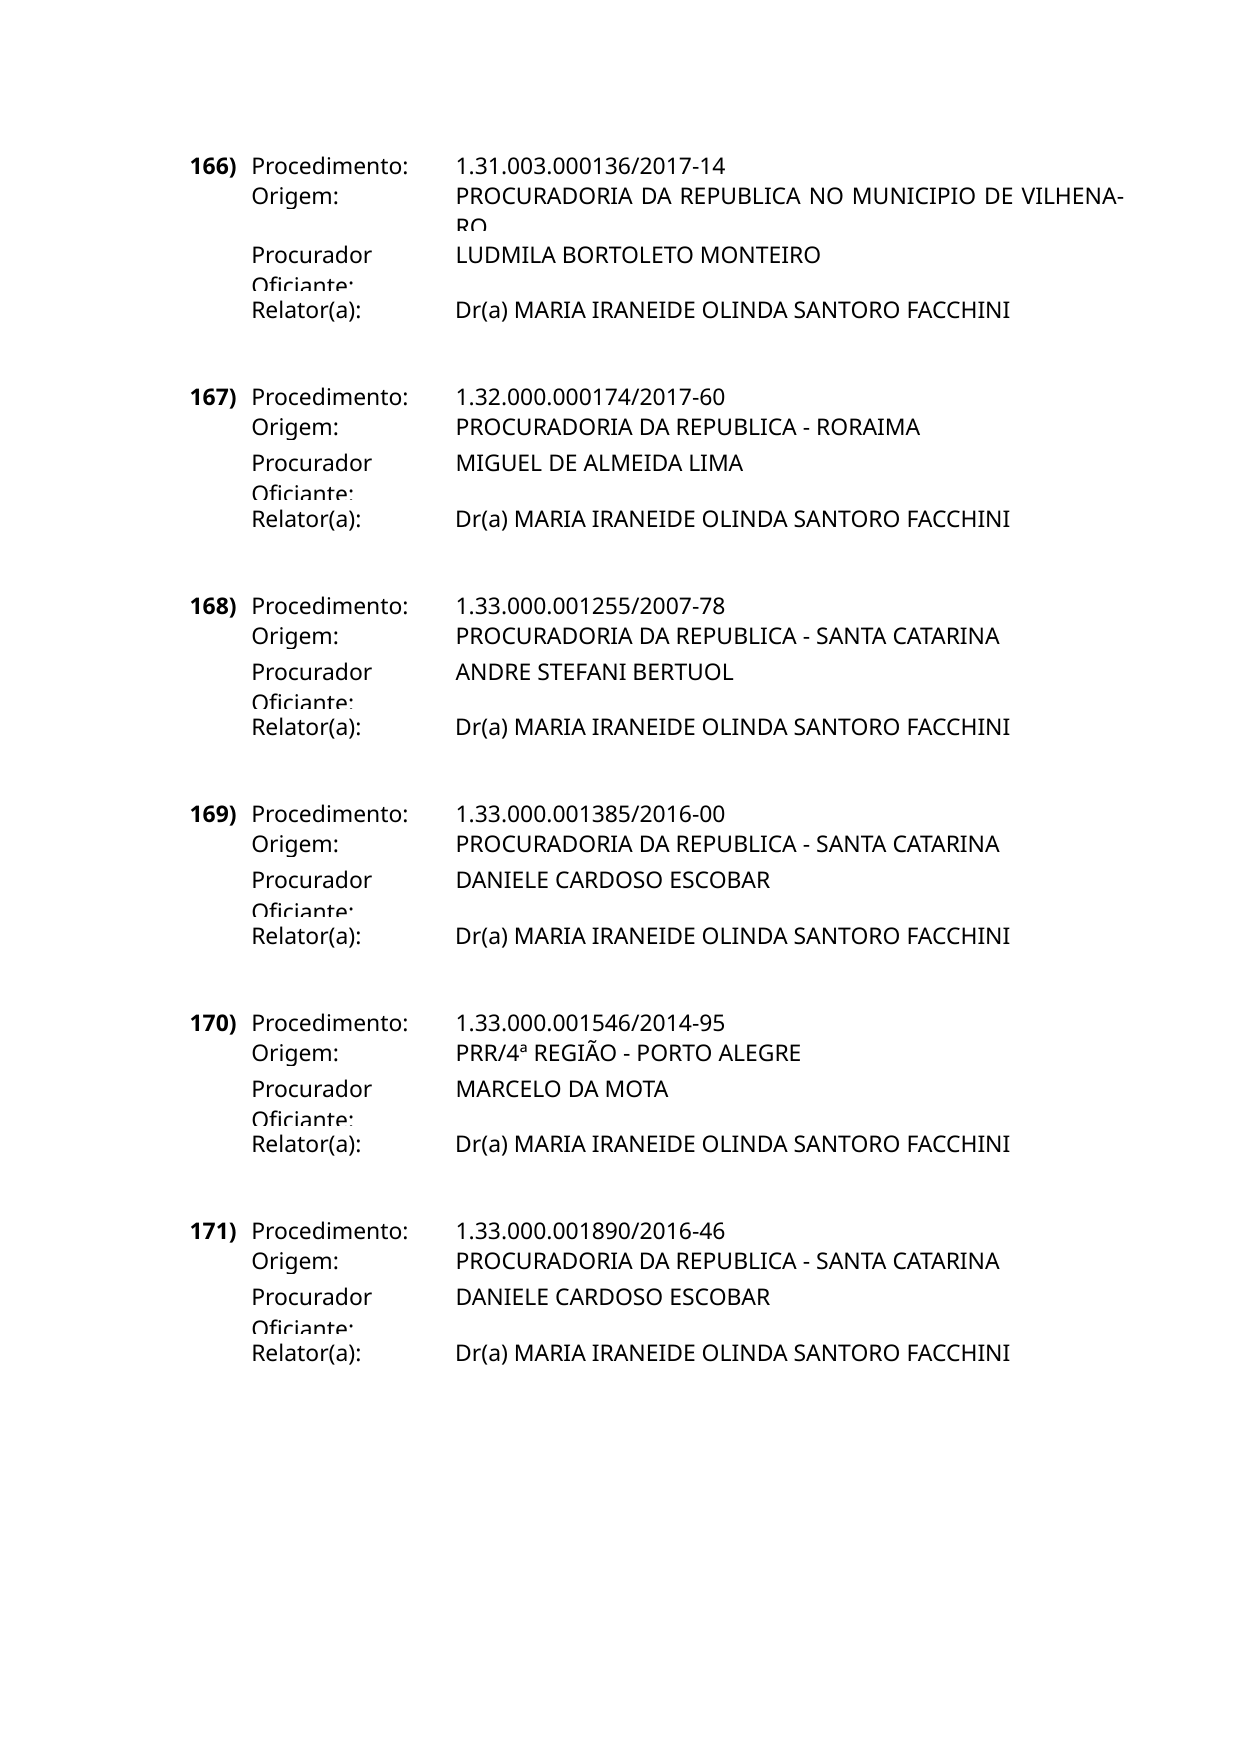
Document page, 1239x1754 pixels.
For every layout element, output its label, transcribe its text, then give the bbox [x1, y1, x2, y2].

table_cell [0, 1158, 189, 1215]
table_cell [0, 411, 189, 439]
table_cell ANDRE STEFANI BERTUOL [455, 656, 1124, 707]
table_cell [0, 741, 189, 798]
table_header Dr(a) MARIA IRANEIDE OLINDA SANTORO FACCHINI [455, 920, 1122, 948]
table_cell [1125, 1337, 1239, 1367]
table_cell Origem: [251, 1245, 455, 1274]
table_cell LUDMILA BORTOLETO MONTEIRO [455, 239, 1124, 289]
table_cell [0, 209, 189, 231]
table_cell [0, 1281, 189, 1332]
table_cell [189, 1037, 251, 1065]
table_cell [251, 1065, 455, 1073]
table_cell [189, 1245, 251, 1274]
table_header [1125, 0, 1239, 150]
table_cell Procedimento: [251, 150, 455, 178]
table_cell [0, 447, 189, 498]
table_cell [0, 231, 189, 238]
table_header [0, 0, 189, 150]
table_cell [1125, 950, 1239, 1007]
table_cell [1125, 1245, 1239, 1274]
table_cell [1125, 648, 1239, 656]
table_cell Procedimento: [251, 1007, 455, 1035]
table_cell MARCELO DA MOTA [455, 1073, 1124, 1124]
table_cell [1125, 920, 1239, 950]
table_header Dr(a) MARIA IRANEIDE OLINDA SANTORO FACCHINI [455, 1128, 1122, 1157]
table_cell Procedimento: [251, 590, 455, 618]
table_cell Origem: [251, 180, 455, 208]
table_cell [189, 1281, 251, 1332]
table_cell [455, 741, 1124, 798]
table_cell 1.32.000.000174/2017-60 [455, 381, 1124, 409]
table_cell Procurador Oficiante: [251, 1281, 455, 1334]
table_cell [1125, 411, 1239, 439]
table_cell 168) [189, 590, 251, 618]
table_cell [251, 741, 455, 798]
table_cell [189, 1128, 251, 1158]
table_cell [0, 381, 189, 409]
table_cell [251, 950, 455, 1007]
table_cell 1.33.000.001255/2007-78 [455, 590, 1124, 618]
table_cell [0, 828, 189, 857]
table_cell [1125, 381, 1239, 409]
table_cell [1125, 1215, 1239, 1244]
table_cell [0, 1337, 189, 1367]
table_cell [1125, 150, 1239, 178]
table_cell [1125, 209, 1239, 231]
table_cell [1125, 447, 1239, 498]
table_header [189, 0, 251, 150]
table_cell Procurador Oficiante: [251, 656, 455, 708]
table_cell [1125, 1007, 1239, 1035]
table_cell PROCURADORIA DA REPUBLICA - SANTA CATARINA [455, 620, 1124, 648]
table_cell Procedimento: [251, 381, 455, 409]
table_cell [0, 1065, 189, 1073]
table_header Dr(a) MARIA IRANEIDE OLINDA SANTORO FACCHINI [455, 503, 1122, 531]
table_cell [189, 864, 251, 915]
table_cell [1125, 440, 1239, 447]
table_cell [0, 1037, 189, 1065]
table_cell 170) [189, 1007, 251, 1035]
table_cell [0, 648, 189, 656]
table_cell [251, 324, 455, 381]
table_header Relator(a): [251, 711, 455, 740]
table_cell [251, 1274, 455, 1281]
table_cell [455, 648, 1124, 656]
table_cell [189, 950, 251, 1007]
table_cell [251, 857, 455, 864]
table_cell 1.33.000.001385/2016-00 [455, 798, 1124, 827]
table_cell [1125, 294, 1239, 324]
table_cell [189, 294, 251, 324]
table_cell [1125, 1065, 1239, 1073]
table_cell [0, 857, 189, 864]
table_cell [1125, 590, 1239, 618]
table_cell [0, 239, 189, 289]
table_cell [1125, 620, 1239, 648]
table_cell [189, 239, 251, 289]
table_cell [1125, 711, 1239, 741]
table_cell Procedimento: [251, 1215, 455, 1244]
table_cell 171) [189, 1215, 251, 1244]
table_cell [189, 656, 251, 707]
table_cell [189, 180, 251, 208]
table_cell [455, 324, 1124, 381]
table_cell 167) [189, 381, 251, 409]
table_cell DANIELE CARDOSO ESCOBAR [455, 1281, 1124, 1332]
table_cell [1125, 1037, 1239, 1065]
table_cell [189, 324, 251, 381]
table_cell [0, 798, 189, 827]
table_cell [1125, 231, 1239, 238]
table_cell [0, 1245, 189, 1274]
table_cell PRR/4ª REGIÃO - PORTO ALEGRE [455, 1037, 1124, 1065]
table_cell [455, 231, 1124, 238]
table_cell [189, 1065, 251, 1073]
table_cell [1125, 533, 1239, 589]
table_cell [251, 1158, 455, 1215]
table_cell [189, 857, 251, 864]
table_cell [0, 324, 189, 381]
table_cell Origem: [251, 1037, 455, 1065]
table_header Dr(a) MARIA IRANEIDE OLINDA SANTORO FACCHINI [455, 294, 1122, 323]
table_cell Procurador Oficiante: [251, 239, 455, 291]
table_cell [1125, 503, 1239, 533]
table_cell Origem: [251, 828, 455, 857]
table_cell [0, 1215, 189, 1244]
table_cell 169) [189, 798, 251, 827]
table_cell Procurador Oficiante: [251, 1073, 455, 1125]
table_cell [0, 533, 189, 589]
table_cell [0, 1007, 189, 1035]
table_cell 1.33.000.001890/2016-46 [455, 1215, 1124, 1244]
table_cell [1125, 656, 1239, 707]
table_cell Procurador Oficiante: [251, 447, 455, 499]
table_header Relator(a): [251, 503, 455, 531]
table_cell [0, 620, 189, 648]
table_cell [189, 920, 251, 950]
table_cell [189, 440, 251, 447]
table_cell [1125, 828, 1239, 857]
table_cell [0, 656, 189, 707]
table_cell [0, 590, 189, 618]
table_cell [0, 711, 189, 741]
table_header [455, 0, 1124, 150]
table_cell Origem: [251, 411, 455, 439]
table_cell [189, 828, 251, 857]
table_cell [189, 1337, 251, 1367]
table_cell [0, 864, 189, 915]
table_cell PROCURADORIA DA REPUBLICA NO MUNICIPIO DE VILHENA-RO [455, 180, 1124, 231]
table_cell [189, 447, 251, 498]
table_cell PROCURADORIA DA REPUBLICA - SANTA CATARINA [455, 828, 1124, 857]
table_cell [189, 620, 251, 648]
table_cell [1125, 1128, 1239, 1158]
table_cell PROCURADORIA DA REPUBLICA - RORAIMA [455, 411, 1124, 439]
table_cell 1.33.000.001546/2014-95 [455, 1007, 1124, 1035]
table_cell [0, 920, 189, 950]
table_cell [1125, 239, 1239, 289]
table_cell [455, 857, 1124, 864]
table_cell [1125, 324, 1239, 381]
table_cell [189, 231, 251, 238]
table_header Dr(a) MARIA IRANEIDE OLINDA SANTORO FACCHINI [455, 1337, 1122, 1365]
table_cell [189, 741, 251, 798]
table_header Dr(a) MARIA IRANEIDE OLINDA SANTORO FACCHINI [455, 711, 1122, 740]
table_cell 166) [189, 150, 251, 178]
table_cell [189, 503, 251, 533]
table_cell [189, 648, 251, 656]
table_cell [1125, 1073, 1239, 1124]
table_cell [455, 1065, 1124, 1073]
table_header [251, 0, 455, 150]
table_cell [189, 711, 251, 741]
table_cell [455, 533, 1124, 589]
table_cell [189, 1073, 251, 1124]
table_cell [189, 1158, 251, 1215]
table_cell [251, 533, 455, 589]
table_cell [1125, 857, 1239, 864]
table_cell [1125, 741, 1239, 798]
table_cell [455, 440, 1124, 447]
table_cell [1125, 1281, 1239, 1332]
table_cell [251, 231, 455, 238]
table_cell [0, 294, 189, 324]
table_cell [251, 440, 455, 447]
table_header Relator(a): [251, 1128, 455, 1157]
table_cell [0, 1274, 189, 1281]
table_cell [251, 209, 455, 231]
table_cell [1125, 180, 1239, 208]
table_cell [1125, 1158, 1239, 1215]
table_cell MIGUEL DE ALMEIDA LIMA [455, 447, 1124, 498]
table_cell [0, 440, 189, 447]
table_header Relator(a): [251, 920, 455, 948]
table_cell [1125, 1274, 1239, 1281]
table_cell [1125, 798, 1239, 827]
table_cell PROCURADORIA DA REPUBLICA - SANTA CATARINA [455, 1245, 1124, 1274]
table_cell [189, 533, 251, 589]
table_cell [0, 503, 189, 533]
table_cell [455, 950, 1124, 1007]
table_cell [0, 150, 189, 178]
table_cell [0, 950, 189, 1007]
table_cell [455, 1158, 1124, 1215]
table_cell [189, 411, 251, 439]
table_cell Origem: [251, 620, 455, 648]
table_header Relator(a): [251, 294, 455, 323]
table_cell 1.31.003.000136/2017-14 [455, 150, 1124, 178]
table_cell [189, 1274, 251, 1281]
table_cell [455, 1274, 1124, 1281]
table_cell [189, 209, 251, 231]
table_cell Procurador Oficiante: [251, 864, 455, 917]
table_cell [0, 1128, 189, 1158]
table_cell [0, 180, 189, 208]
table_cell [251, 648, 455, 656]
table_cell Procedimento: [251, 798, 455, 827]
table_header Relator(a): [251, 1337, 455, 1365]
table_cell [1125, 864, 1239, 915]
table_cell [0, 1073, 189, 1124]
table_cell DANIELE CARDOSO ESCOBAR [455, 864, 1124, 915]
